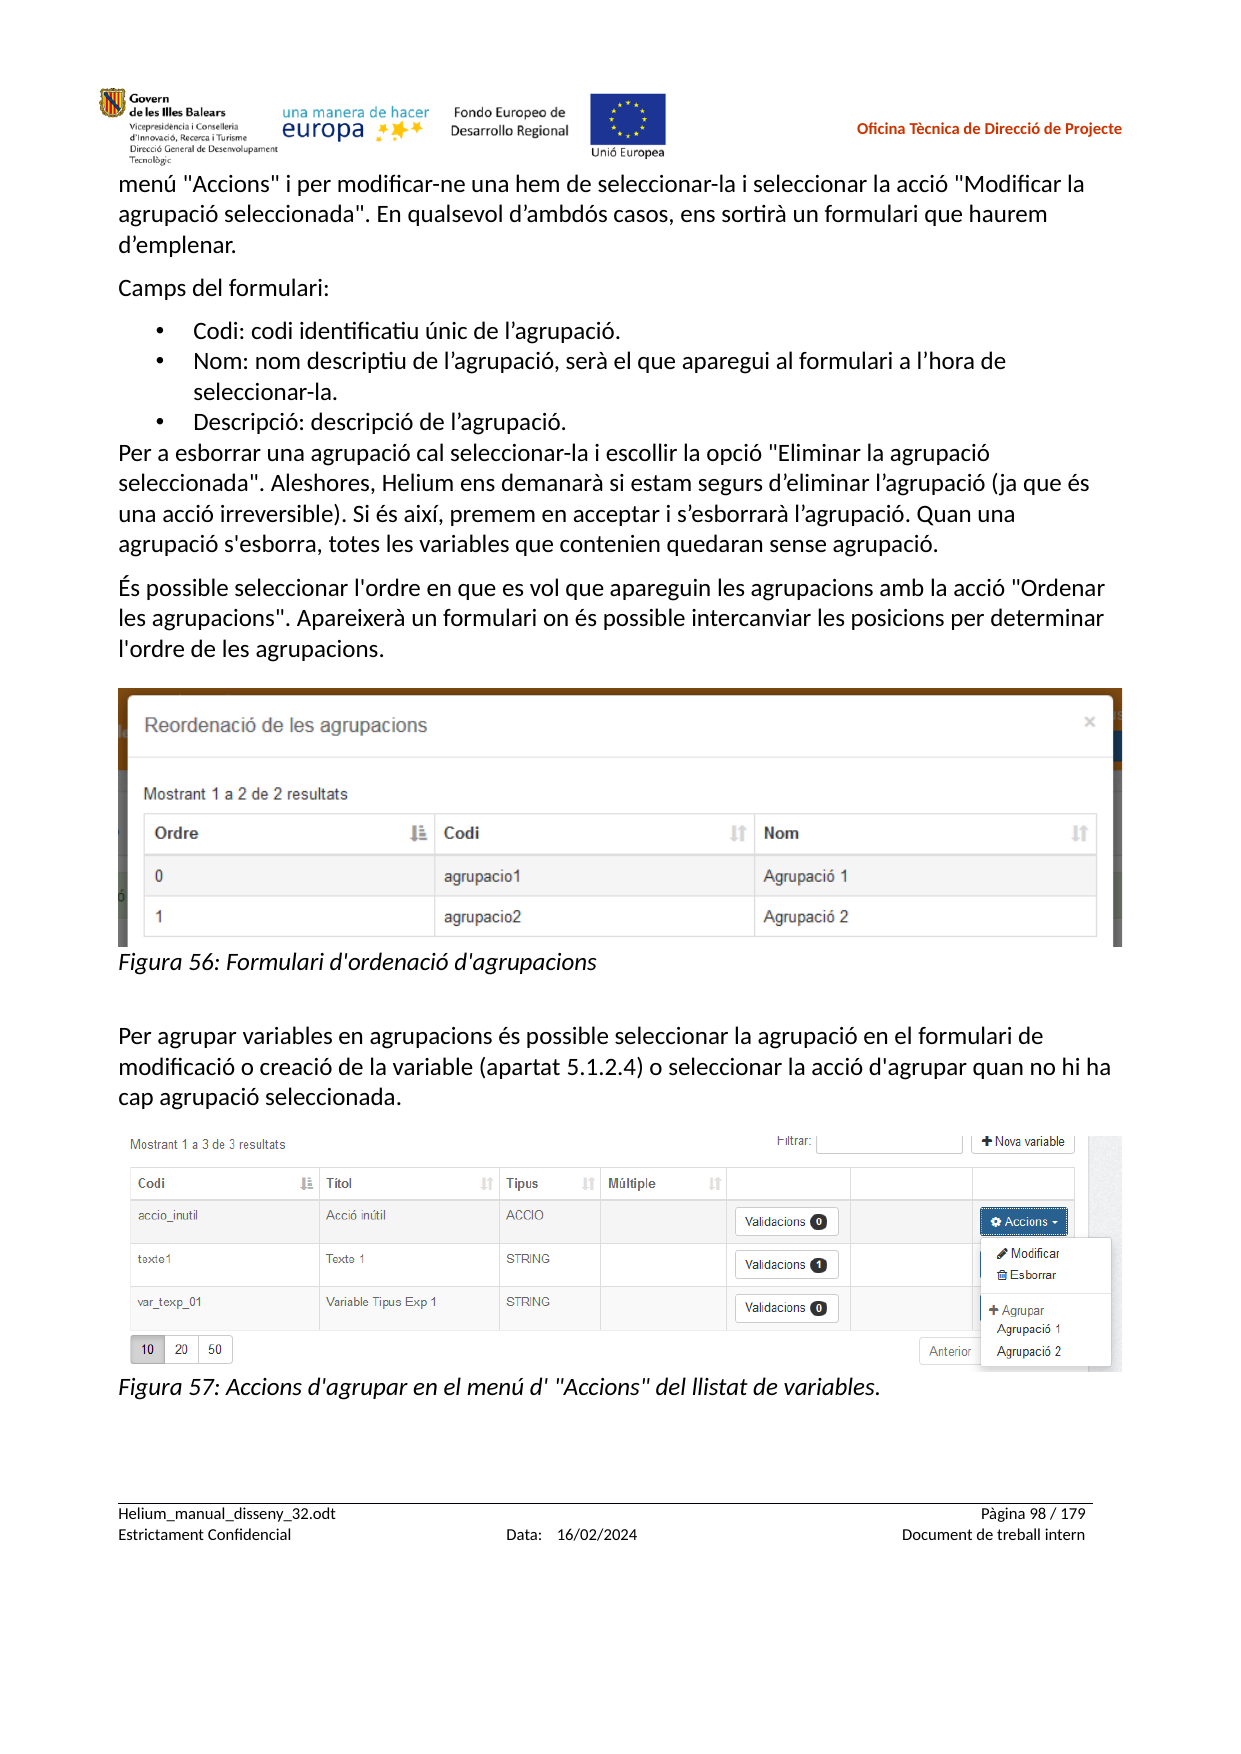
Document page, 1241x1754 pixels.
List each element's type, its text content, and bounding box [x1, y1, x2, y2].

picture [118, 1136, 1123, 1372]
text És possible seleccionar l'ordre en que es vol que apareguin les agrupacions amb la acció "Ordenar les agrupacions". Apareixerà un formulari on és possible intercanviar les posicions per determinar l'ordre de les agrupacions. [118, 572, 1122, 663]
picture [99, 87, 668, 166]
text Figura 57: Accions d'agrupar en el menú d' "Accions" del llistat de variables. [118, 1372, 1122, 1402]
text menú "Accions" i per modificar-ne una hem de seleccionar-la i seleccionar la acció "Modificar la agrupació seleccionada". En qualsevol d’ambdós casos, ens sortirà un formulari que haurem d’emplenar. [118, 168, 1122, 259]
list Descripció: descripció de l’agrupació. [156, 407, 1122, 437]
text Camps del formulari: [118, 272, 1122, 302]
text Figura 56: Formulari d'ordenació d'agrupacions [118, 947, 1122, 977]
picture [118, 688, 1123, 947]
text Per a esborrar una agrupació cal seleccionar-la i escollir la opció "Eliminar la agrupació seleccionada". Aleshores, Helium ens demanarà si estam segurs d’eliminar l’agrupació (ja que és una acció irreversible). Si és així, premem en acceptar i s’esborrarà l’agrupació. Quan una agrupació s'esborra, totes les variables que contenien quedaran sense agrupació. [118, 437, 1122, 559]
text Per agrupar variables en agrupacions és possible seleccionar la agrupació en el formulari de modificació o creació de la variable (apartat 5.1.2.4) o seleccionar la acció d'agrupar quan no hi ha cap agrupació seleccionada. [118, 1020, 1122, 1112]
list Codi: codi identificatiu únic de l’agrupació. [156, 315, 1122, 346]
list Nom: nom descriptiu de l’agrupació, serà el que aparegui al formulari a l’hora de seleccionar-la. [156, 346, 1122, 407]
